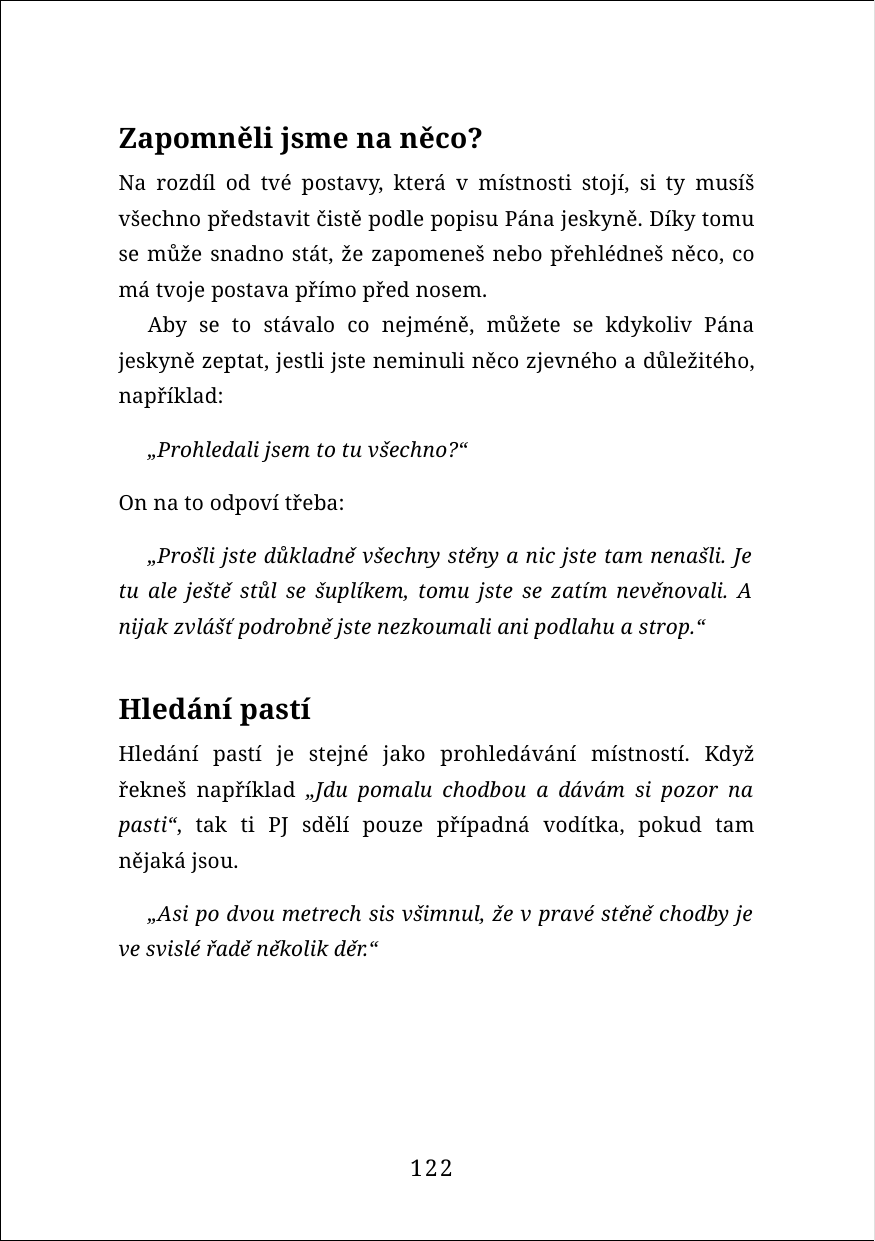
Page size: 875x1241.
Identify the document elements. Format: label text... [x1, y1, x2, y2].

text Hledání pastí je stejné jako prohledávání místností. Když řekneš například „Jdu pomalu chodbou a dávám si pozor na pasti“, tak ti PJ sdělí pouze případná vodítka, pokud tam nějaká jsou. [118, 739, 756, 874]
subtitle Hledání pastí [118, 689, 756, 727]
text „Prošli jste důkladně všechny stěny a nic jste tam nenašli. Je tu ale ještě stůl se šuplíkem, tomu jste se zatím nevěnovali. A nijak zvlášť podrobně jste nezkoumali ani podlahu a strop.“ [118, 541, 756, 641]
subtitle Zapomněli jsme na něco? [118, 118, 756, 157]
text On na to odpoví třeba: [118, 488, 756, 516]
text „Asi po dvou metrech sis všimnul, že v pravé stěně chodby je ve svislé řadě několik děr.“ [118, 899, 756, 963]
text Na rozdíl od tvé postavy, která v místnosti stojí, si ty musíš všechno představit čistě podle popisu Pána jeskyně. Díky tomu se může snadno stát, že zapomeneš nebo přehlédneš něco, co má tvoje postava přímo před nosem. Aby se to stávalo co nejméně, můžete se kdykoliv Pána jeskyně zeptat, jestli jste neminuli něco zjevného a důležitého, například: [118, 168, 756, 410]
text „Prohledali jsem to tu všechno?“ [118, 435, 756, 463]
